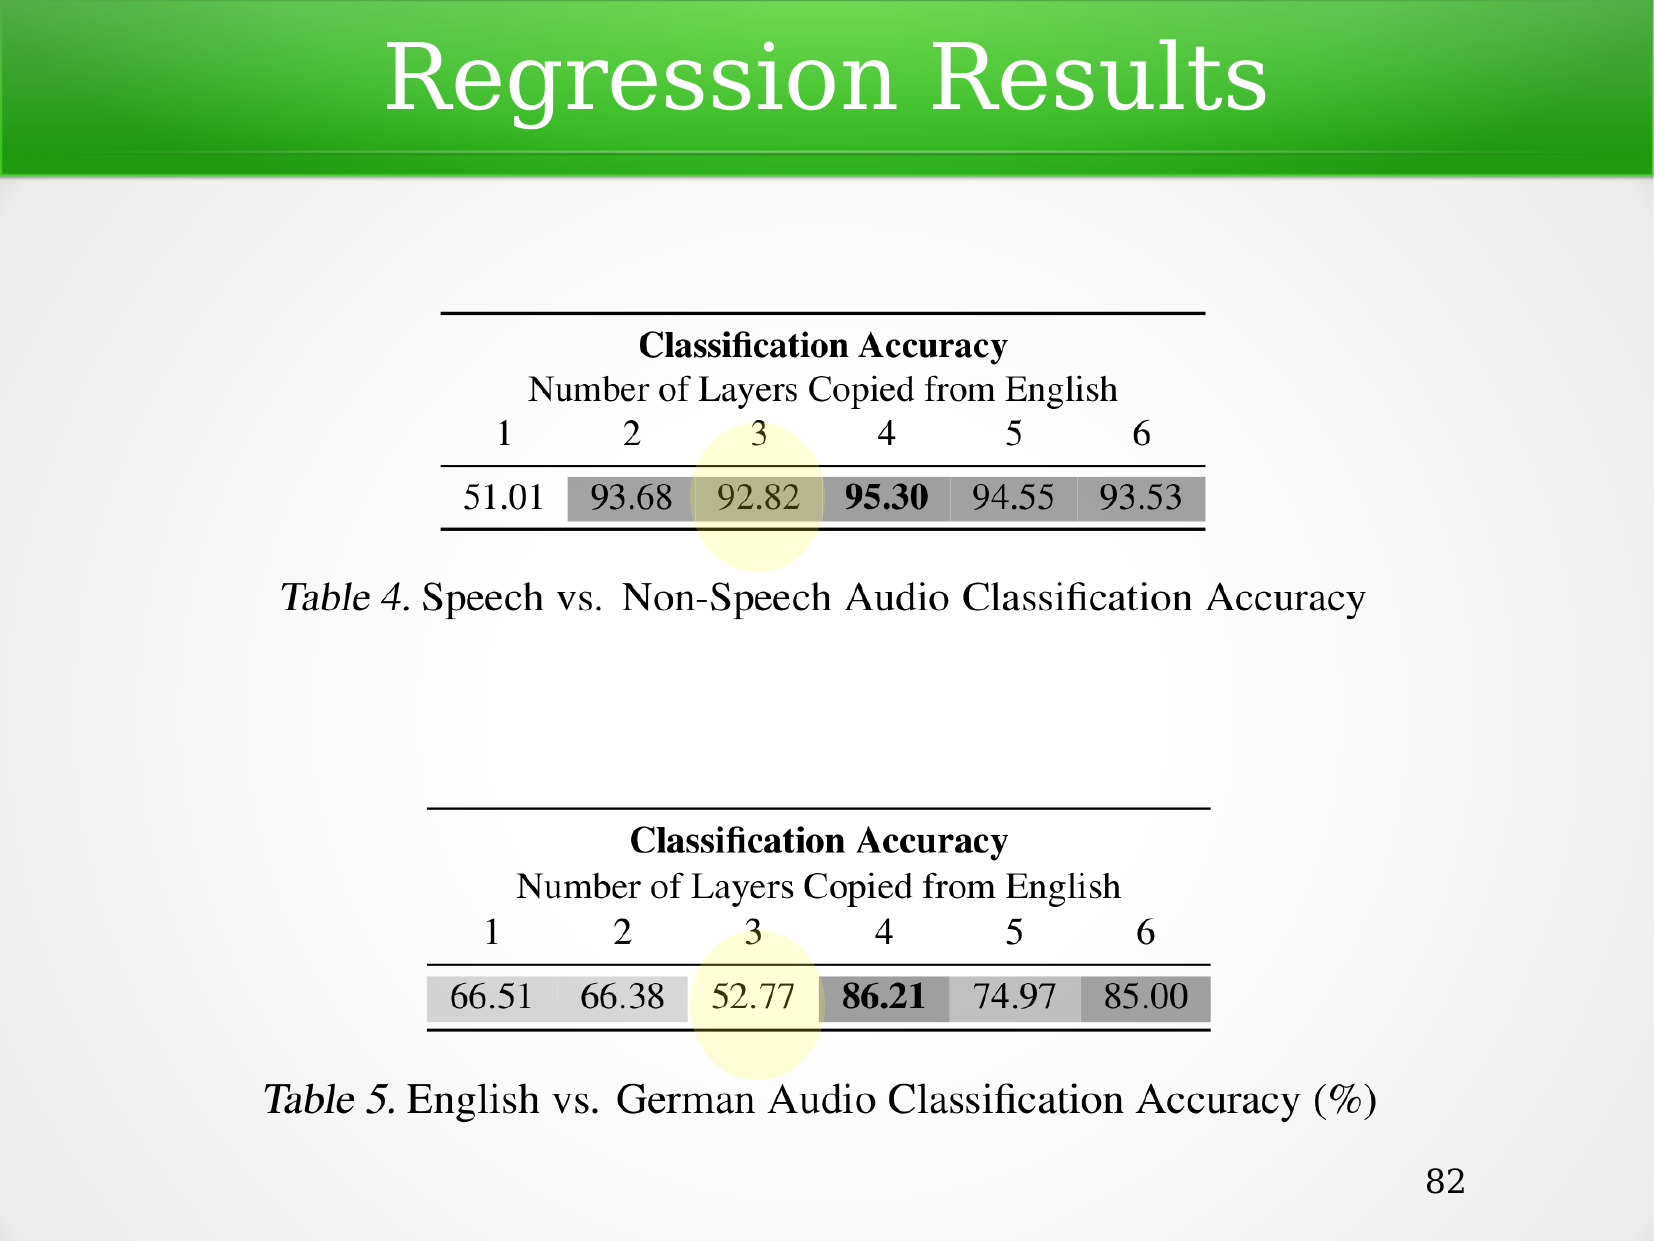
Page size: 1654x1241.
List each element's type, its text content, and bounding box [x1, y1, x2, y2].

text_box [690, 930, 826, 1081]
text_box [690, 422, 826, 573]
title Regression Results [82, 11, 1571, 154]
picture [0, 0, 1654, 1241]
